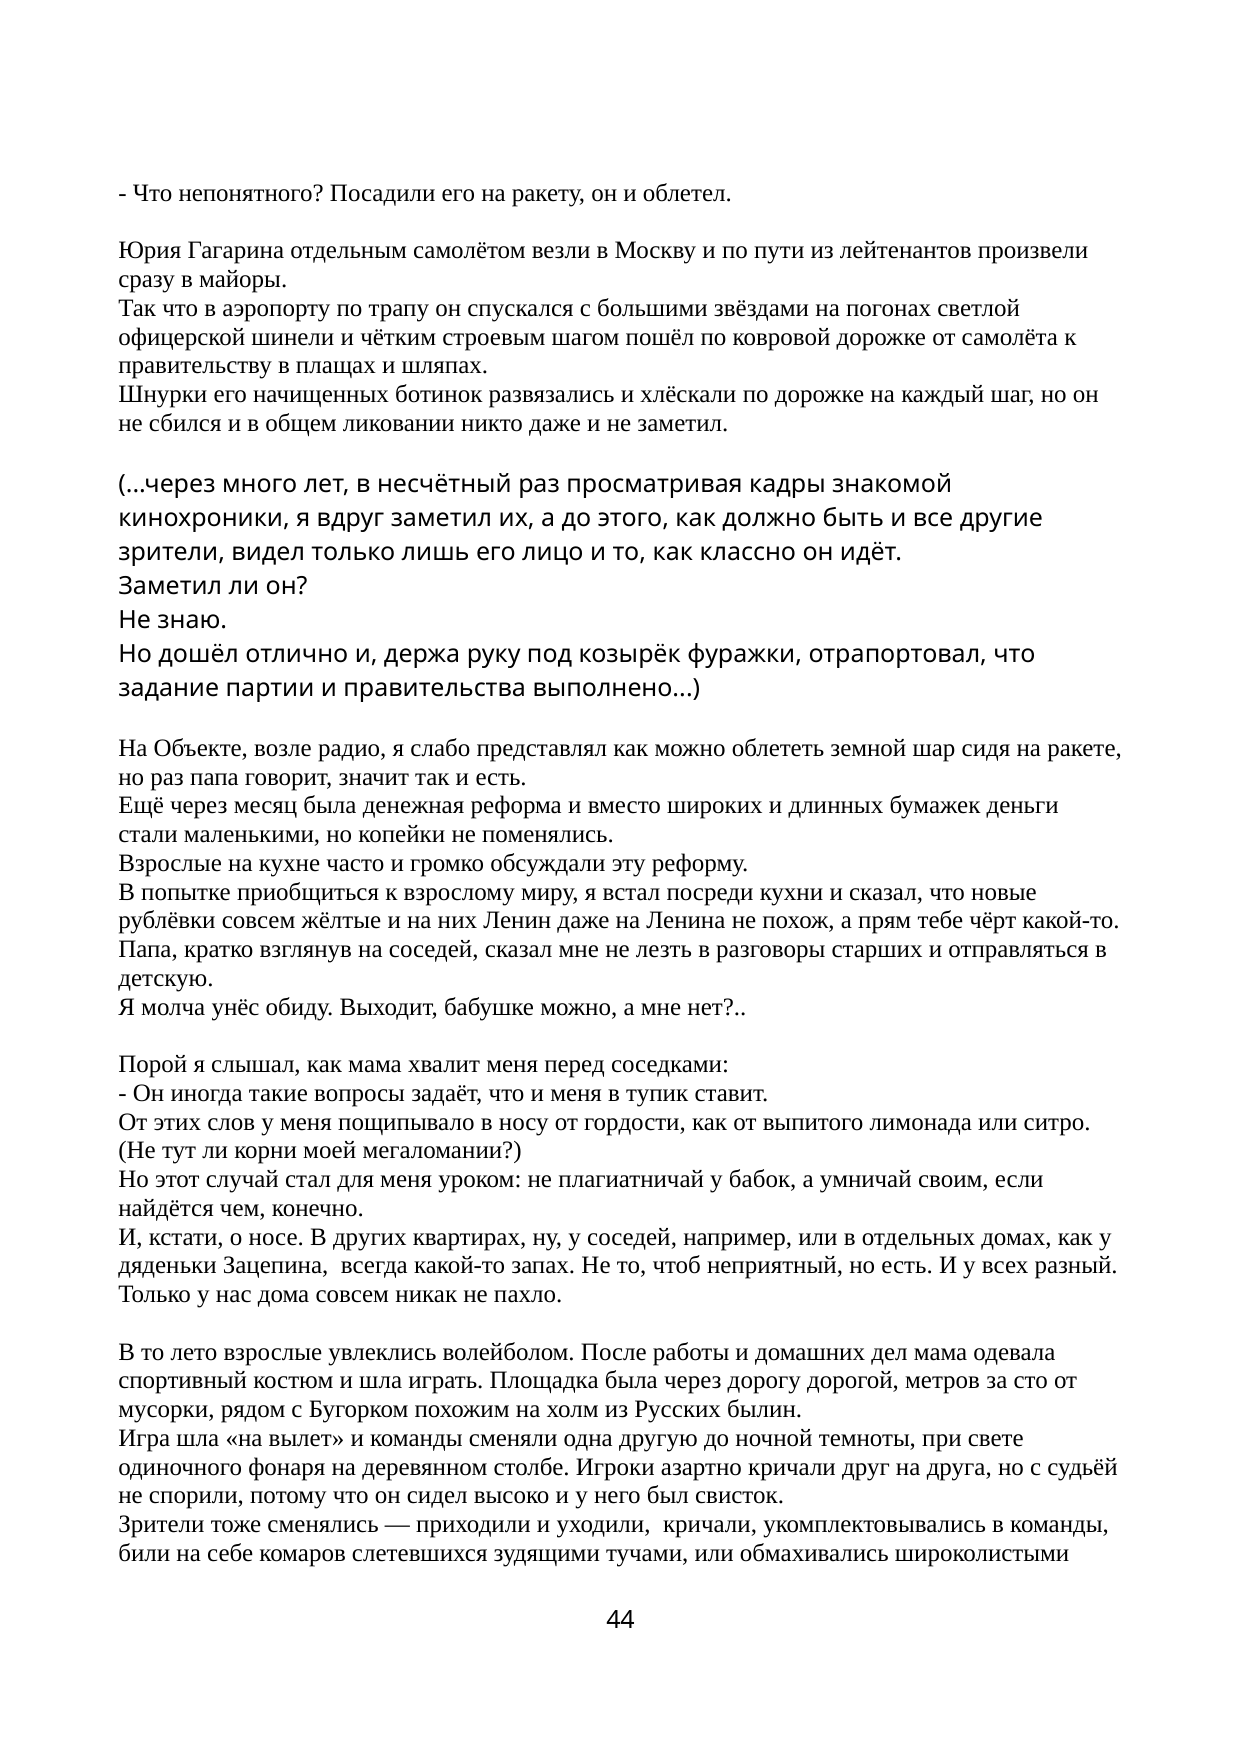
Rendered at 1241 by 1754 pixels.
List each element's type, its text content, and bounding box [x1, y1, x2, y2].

text Не знаю. [118, 602, 1122, 636]
text От этих слов у меня пощипывало в носу от гордости, как от выпитого лимонада или ситро. (Не тут ли корни моей мегаломании?) [118, 1107, 1122, 1164]
text Так что в аэропорту по трапу он спускался с большими звёздами на погонах светлой офицерской шинели и чётким строевым шагом пошёл по ковровой дорожке от самолёта к правительству в плащах и шляпах. [118, 293, 1122, 379]
text Но дошёл отлично и, держа руку под козырёк фуражки, отрапортовал, что задание партии и правительства выполнено...) [118, 636, 1122, 704]
text Папа, кратко взглянув на соседей, сказал мне не лезть в разговоры старших и отправляться в детскую. [118, 934, 1122, 992]
text Юрия Гагарина отдельным самолётом везли в Москву и по пути из лейтенантов произвели сразу в майоры. [118, 236, 1122, 293]
text Порой я слышал, как мама хвалит меня перед соседками: [118, 1049, 1122, 1078]
text - Он иногда такие вопросы задаёт, что и меня в тупик ставит. [118, 1078, 1122, 1107]
text (...через много лет, в несчётный раз просматривая кадры знакомой кинохроники, я вдруг заметил их, а до этого, как должно быть и все другие зрители, видел только лишь его лицо и то, как классно он идёт. [118, 466, 1122, 568]
text На Объекте, возле радио, я слабо представлял как можно облететь земной шар сидя на ракете, но раз папа говорит, значит так и есть. [118, 733, 1122, 790]
text В то лето взрослые увлеклись волейболом. После работы и домашних дел мама одевала спортивный костюм и шла играть. Площадка была через дорогу дорогой, метров за сто от мусорки, рядом с Бугорком похожим на холм из Русских былин. [118, 1337, 1122, 1423]
text В попытке приобщиться к взрослому миру, я встал посреди кухни и сказал, что новые рублёвки совсем жёлтые и на них Ленин даже на Ленина не похож, а прям тебе чёрт какой-то. [118, 877, 1122, 934]
text Шнурки его начищенных ботинок развязались и хлёскали по дорожке на каждый шаг, но он не сбился и в общем ликовании никто даже и не заметил. [118, 379, 1122, 437]
text Зрители тоже сменялись — приходили и уходили, кричали, укомплектовывались в команды, били на себе комаров слетевшихся зудящими тучами, или обмахивались широколистыми [118, 1509, 1122, 1567]
text - Что непонятного? Посадили его на ракету, он и облетел. [118, 178, 1122, 207]
text Взрослые на кухне часто и громко обсуждали эту реформу. [118, 848, 1122, 877]
text Игра шла «на вылет» и команды сменяли одна другую до ночной темноты, при свете одиночного фонаря на деревянном столбе. Игроки азартно кричали друг на друга, но с судьёй не спорили, потому что он сидел высоко и у него был свисток. [118, 1423, 1122, 1509]
text И, кстати, о носе. В других квартирах, ну, у соседей, например, или в отдельных домах, как у дяденьки Зацепина, всегда какой-то запах. Не то, чтоб неприятный, но есть. И у всех разный. Только у нас дома совсем никак не пахло. [118, 1222, 1122, 1308]
text Я молча унёс обиду. Выходит, бабушке можно, а мне нет?.. [118, 992, 1122, 1020]
text Ещё через месяц была денежная реформа и вместо широких и длинных бумажек деньги стали маленькими, но копейки не поменялись. [118, 790, 1122, 848]
text Но этот случай стал для меня уроком: не плагиатничай у бабок, а умничай своим, если найдётся чем, конечно. [118, 1164, 1122, 1222]
text Заметил ли он? [118, 568, 1122, 602]
